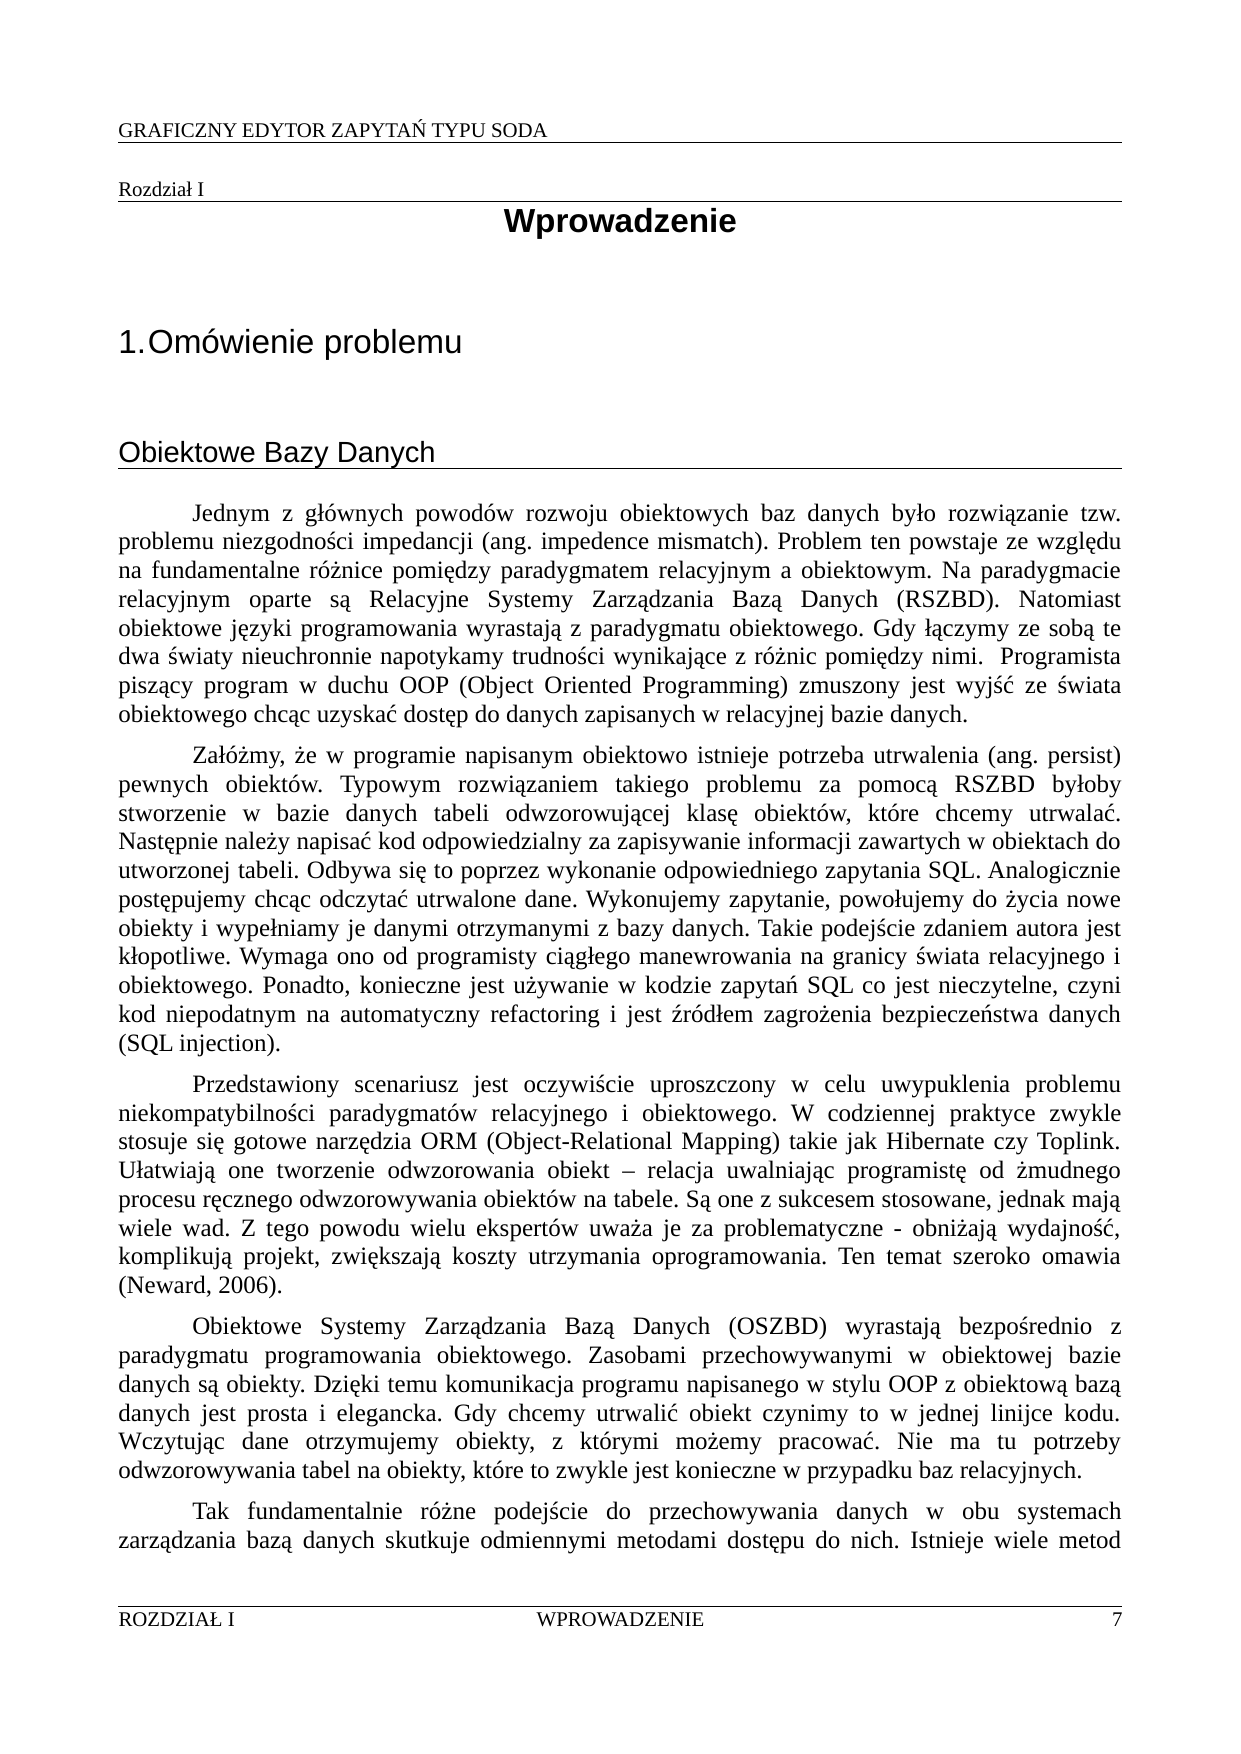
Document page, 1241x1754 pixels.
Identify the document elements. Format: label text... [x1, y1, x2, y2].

text Wprowadzenie [118, 202, 1122, 240]
subtitle Rozdział I [118, 177, 1122, 201]
text Obiektowe Systemy Zarządzania Bazą Danych (OSZBD) wyrastają bezpośrednio z paradygmatu programowania obiektowego. Zasobami przechowywanymi w obiektowej bazie danych są obiekty. Dzięki temu komunikacja programu napisanego w stylu OOP z obiektową bazą danych jest prosta i elegancka. Gdy chcemy utrwalić obiekt czynimy to w jednej linijce kodu. Wczytując dane otrzymujemy obiekty, z którymi możemy pracować. Nie ma tu potrzeby odwzorowywania tabel na obiekty, które to zwykle jest konieczne w przypadku baz relacyjnych. [118, 1311, 1122, 1484]
subtitle Omówienie problemu [118, 322, 1122, 361]
text Jednym z głównych powodów rozwoju obiektowych baz danych było rozwiązanie tzw. problemu niezgodności impedancji (ang. impedence mismatch). Problem ten powstaje ze względu na fundamentalne różnice pomiędzy paradygmatem relacyjnym a obiektowym. Na paradygmacie relacyjnym oparte są Relacyjne Systemy Zarządzania Bazą Danych (RSZBD). Natomiast obiektowe języki programowania wyrastają z paradygmatu obiektowego. Gdy łączymy ze sobą te dwa światy nieuchronnie napotykamy trudności wynikające z różnic pomiędzy nimi. Programista piszący program w duchu OOP (Object Oriented Programming) zmuszony jest wyjść ze świata obiektowego chcąc uzyskać dostęp do danych zapisanych w relacyjnej bazie danych. [118, 498, 1122, 728]
text Przedstawiony scenariusz jest oczywiście uproszczony w celu uwypuklenia problemu niekompatybilności paradygmatów relacyjnego i obiektowego. W codziennej praktyce zwykle stosuje się gotowe narzędzia ORM (Object-Relational Mapping) takie jak Hibernate czy Toplink. Ułatwiają one tworzenie odwzorowania obiekt – relacja uwalniając programistę od żmudnego procesu ręcznego odwzorowywania obiektów na tabele. Są one z sukcesem stosowane, jednak mają wiele wad. Z tego powodu wielu ekspertów uważa je za problematyczne - obniżają wydajność, komplikują projekt, zwiększają koszty utrzymania oprogramowania. Ten temat szeroko omawia (Neward, 2006). [118, 1069, 1122, 1299]
subtitle Obiektowe Bazy Danych [118, 434, 1122, 468]
text Załóżmy, że w programie napisanym obiektowo istnieje potrzeba utrwalenia (ang. persist) pewnych obiektów. Typowym rozwiązaniem takiego problemu za pomocą RSZBD byłoby stworzenie w bazie danych tabeli odwzorowującej klasę obiektów, które chcemy utrwalać. Następnie należy napisać kod odpowiedzialny za zapisywanie informacji zawartych w obiektach do utworzonej tabeli. Odbywa się to poprzez wykonanie odpowiedniego zapytania SQL. Analogicznie postępujemy chcąc odczytać utrwalone dane. Wykonujemy zapytanie, powołujemy do życia nowe obiekty i wypełniamy je danymi otrzymanymi z bazy danych. Takie podejście zdaniem autora jest kłopotliwe. Wymaga ono od programisty ciągłego manewrowania na granicy świata relacyjnego i obiektowego. Ponadto, konieczne jest używanie w kodzie zapytań SQL co jest nieczytelne, czyni kod niepodatnym na automatyczny refactoring i jest źródłem zagrożenia bezpieczeństwa danych (SQL injection). [118, 740, 1122, 1056]
text Tak fundamentalnie różne podejście do przechowywania danych w obu systemach zarządzania bazą danych skutkuje odmiennymi metodami dostępu do nich. Istnieje wiele metod [118, 1496, 1122, 1554]
